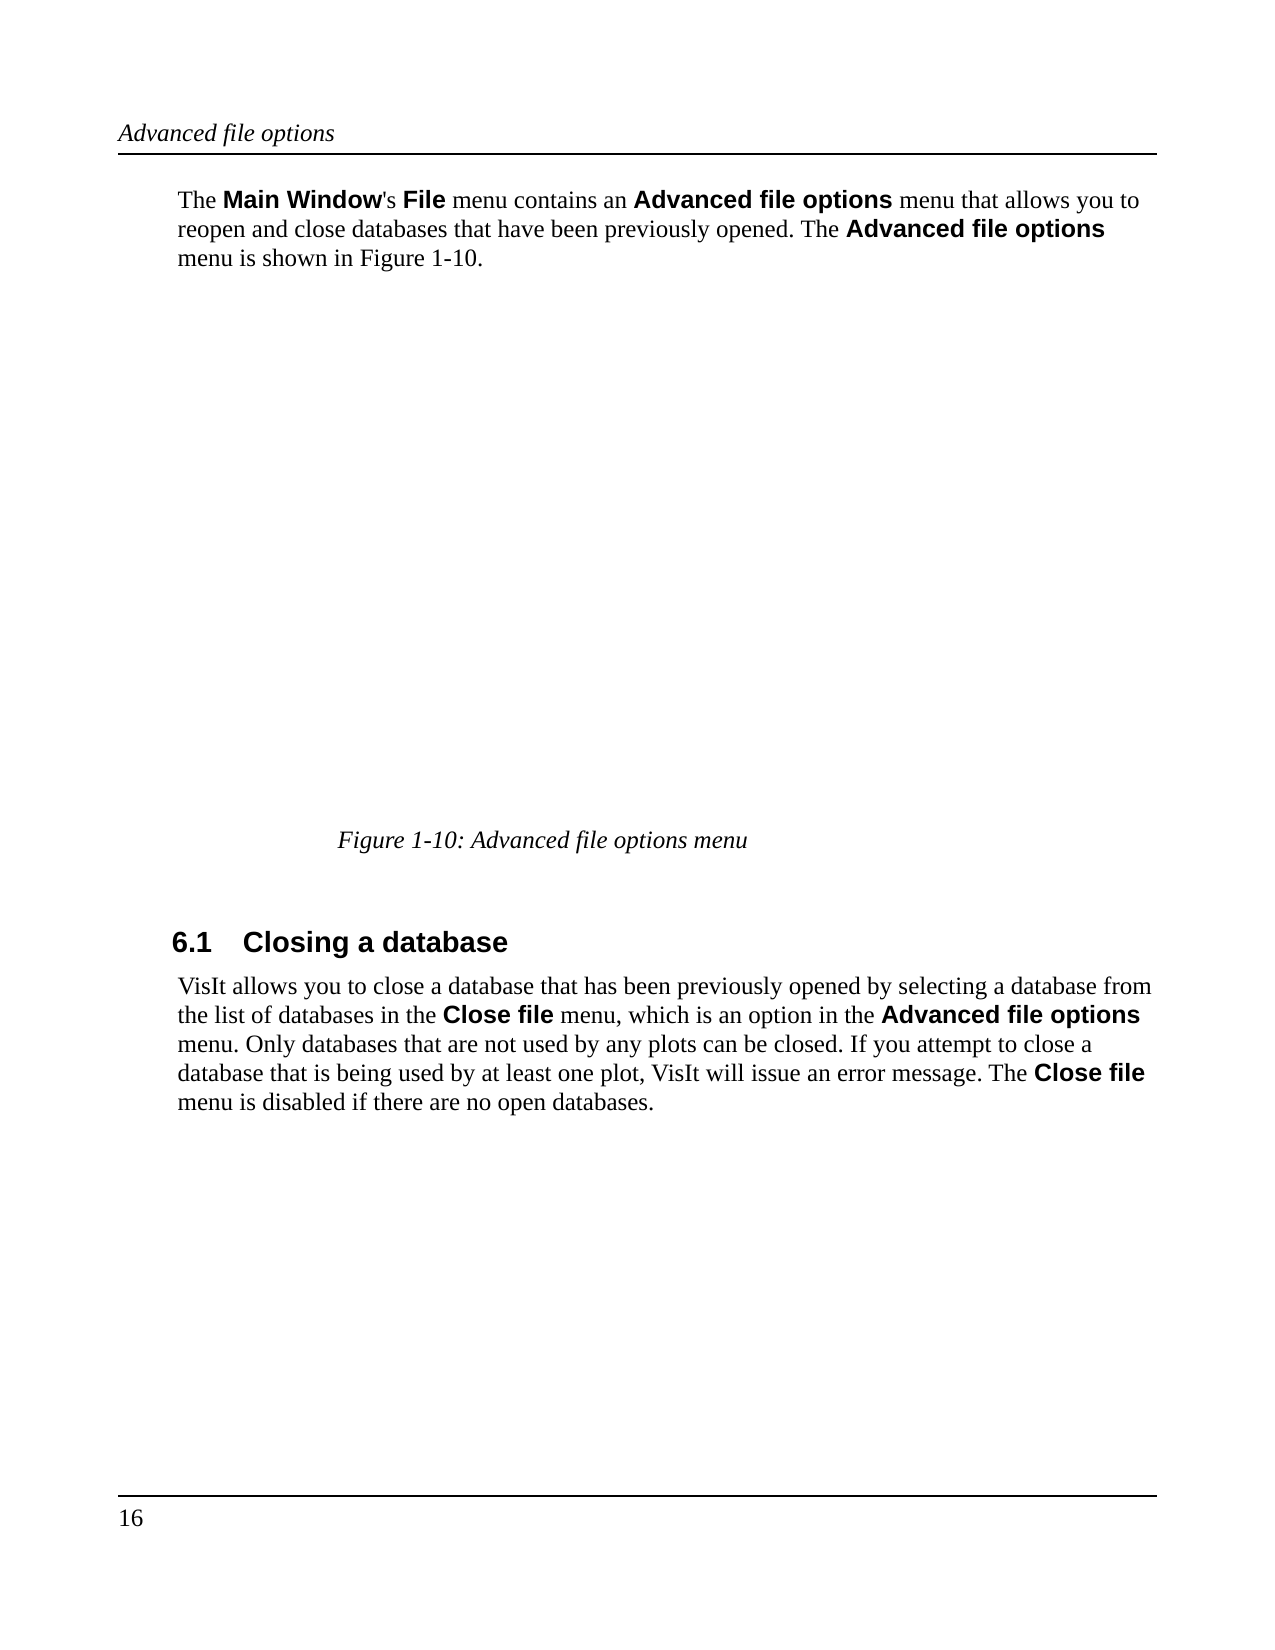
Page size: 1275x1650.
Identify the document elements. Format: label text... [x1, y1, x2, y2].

text [337, 283, 937, 296]
text [337, 854, 937, 883]
text VisIt allows you to close a database that has been previously opened by selecting a database from the list of databases in the Close file menu, which is an option in the Advanced file options menu. Only databases that are not used by any plots can be closed. If you attempt to close a database that is being used by at least one plot, VisIt will issue an error message. The Close file menu is disabled if there are no open databases. [177, 971, 1157, 1115]
text The Main Window's File menu contains an Advanced file options menu that allows you to reopen and close databases that have been previously opened. The Advanced file options menu is shown in Figure 1-10. [177, 185, 1157, 271]
subtitle Closing a database [163, 323, 1157, 959]
text Figure 1-10: Advanced file options menu [337, 296, 937, 854]
